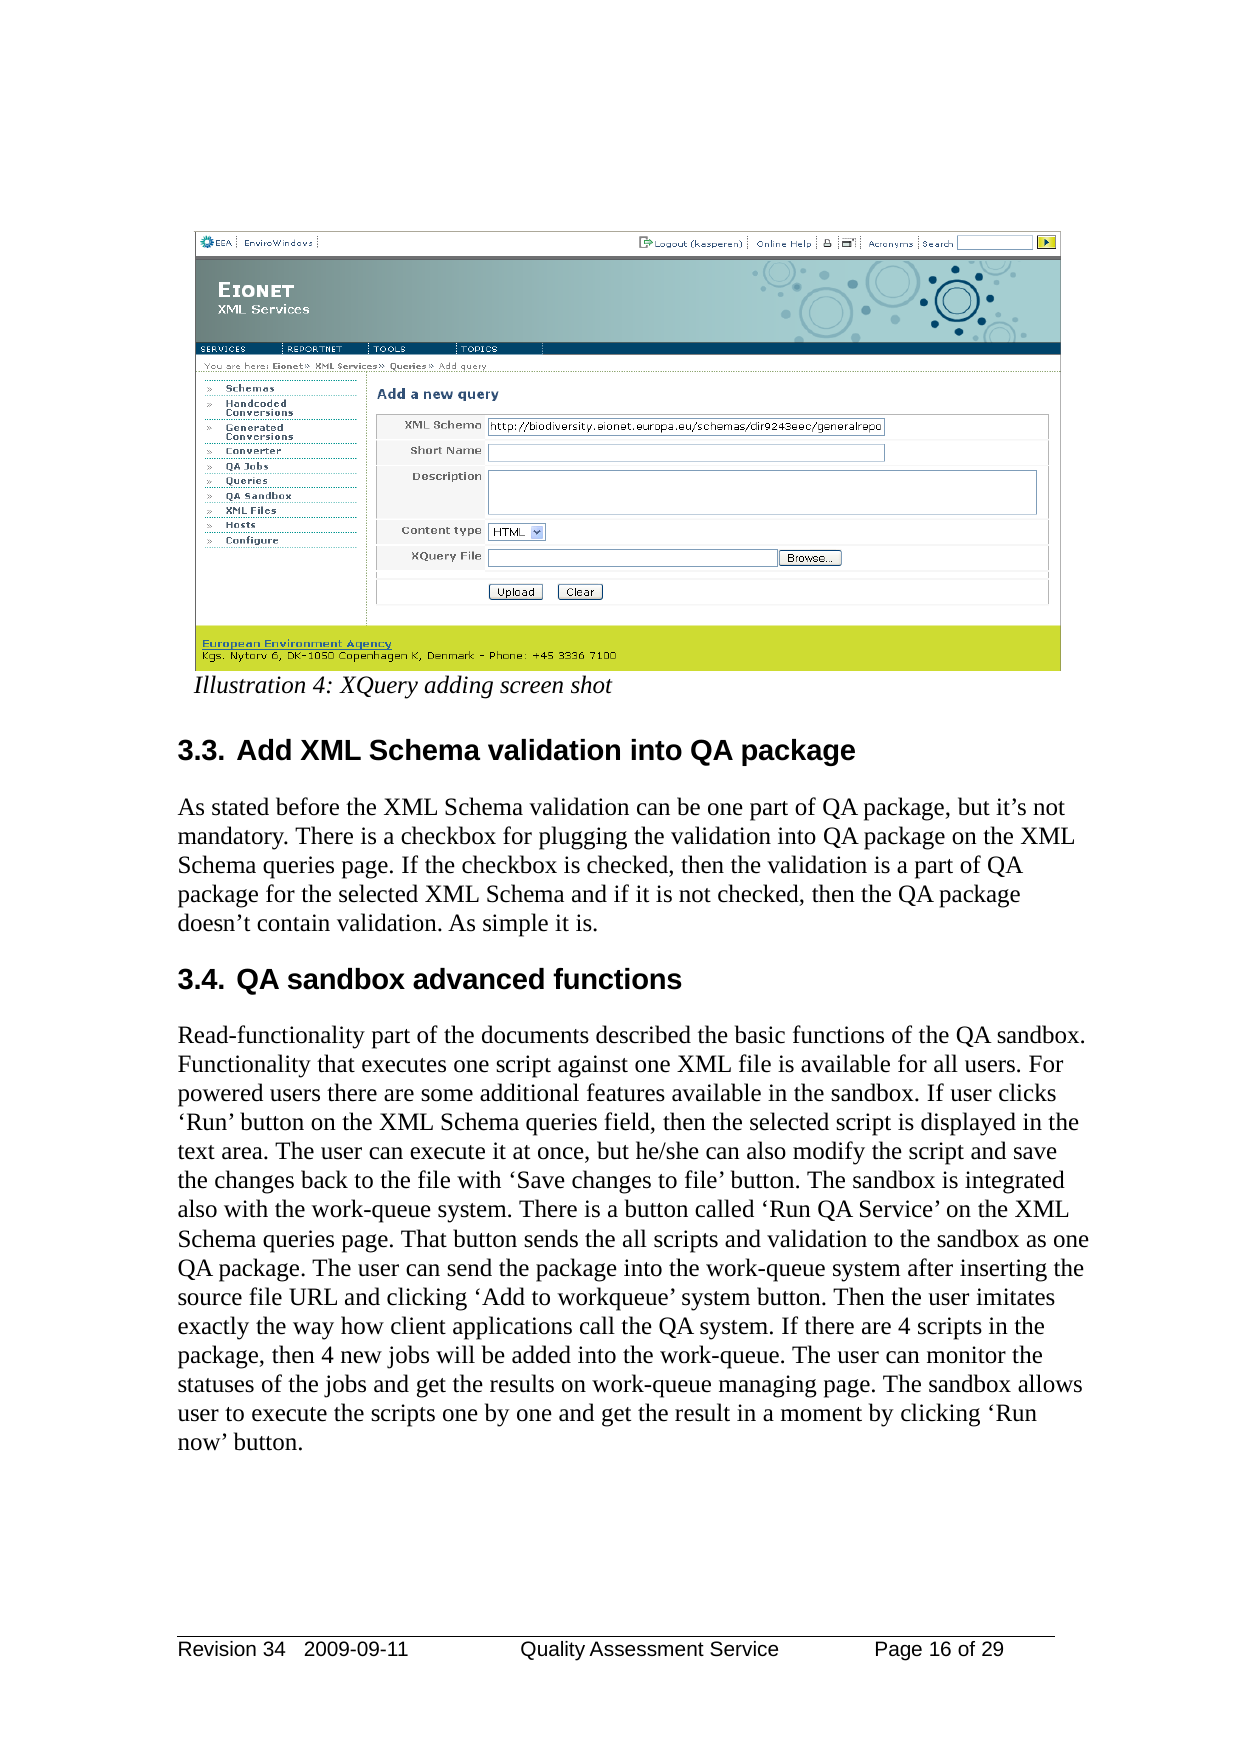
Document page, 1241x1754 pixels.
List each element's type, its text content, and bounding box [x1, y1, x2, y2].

subtitle QA sandbox advanced functions [177, 962, 1092, 995]
subtitle Add XML Schema validation into QA package [177, 733, 1092, 767]
text Read-functionality part of the documents described the basic functions of the QA sandbox. Functionality that executes one script against one XML file is available for all users. For powered users there are some additional features available in the sandbox. If user clicks ‘Run’ button on the XML Schema queries field, then the selected script is displayed in the text area. The user can execute it at once, but he/she can also modify the script and save the changes back to the file with ‘Save changes to file’ button. The sandbox is integrated also with the work-queue system. There is a button called ‘Run QA Service’ on the XML Schema queries page. That button sends the all scripts and validation to the sandbox as one QA package. The user can send the package into the work-queue system after inserting the source file URL and clicking ‘Add to workqueue’ system button. Then the user imitates exactly the way how client applications call the QA system. If there are 4 scripts in the package, then 4 new jobs will be added into the work-queue. The user can monitor the statuses of the jobs and get the results on work-queue managing page. The sandbox allows user to execute the scripts one by one and get the result in a moment by clicking ‘Run now’ button. [177, 1020, 1092, 1456]
text Illustration 4: XQuery adding screen shot [194, 671, 1061, 699]
text As stated before the XML Schema validation can be one part of QA package, but it’s not mandatory. There is a checkbox for plugging the validation into QA package on the XML Schema queries page. If the checkbox is checked, then the validation is a part of QA package for the selected XML Schema and if it is not checked, then the QA package doesn’t contain validation. As simple it is. [177, 792, 1092, 937]
